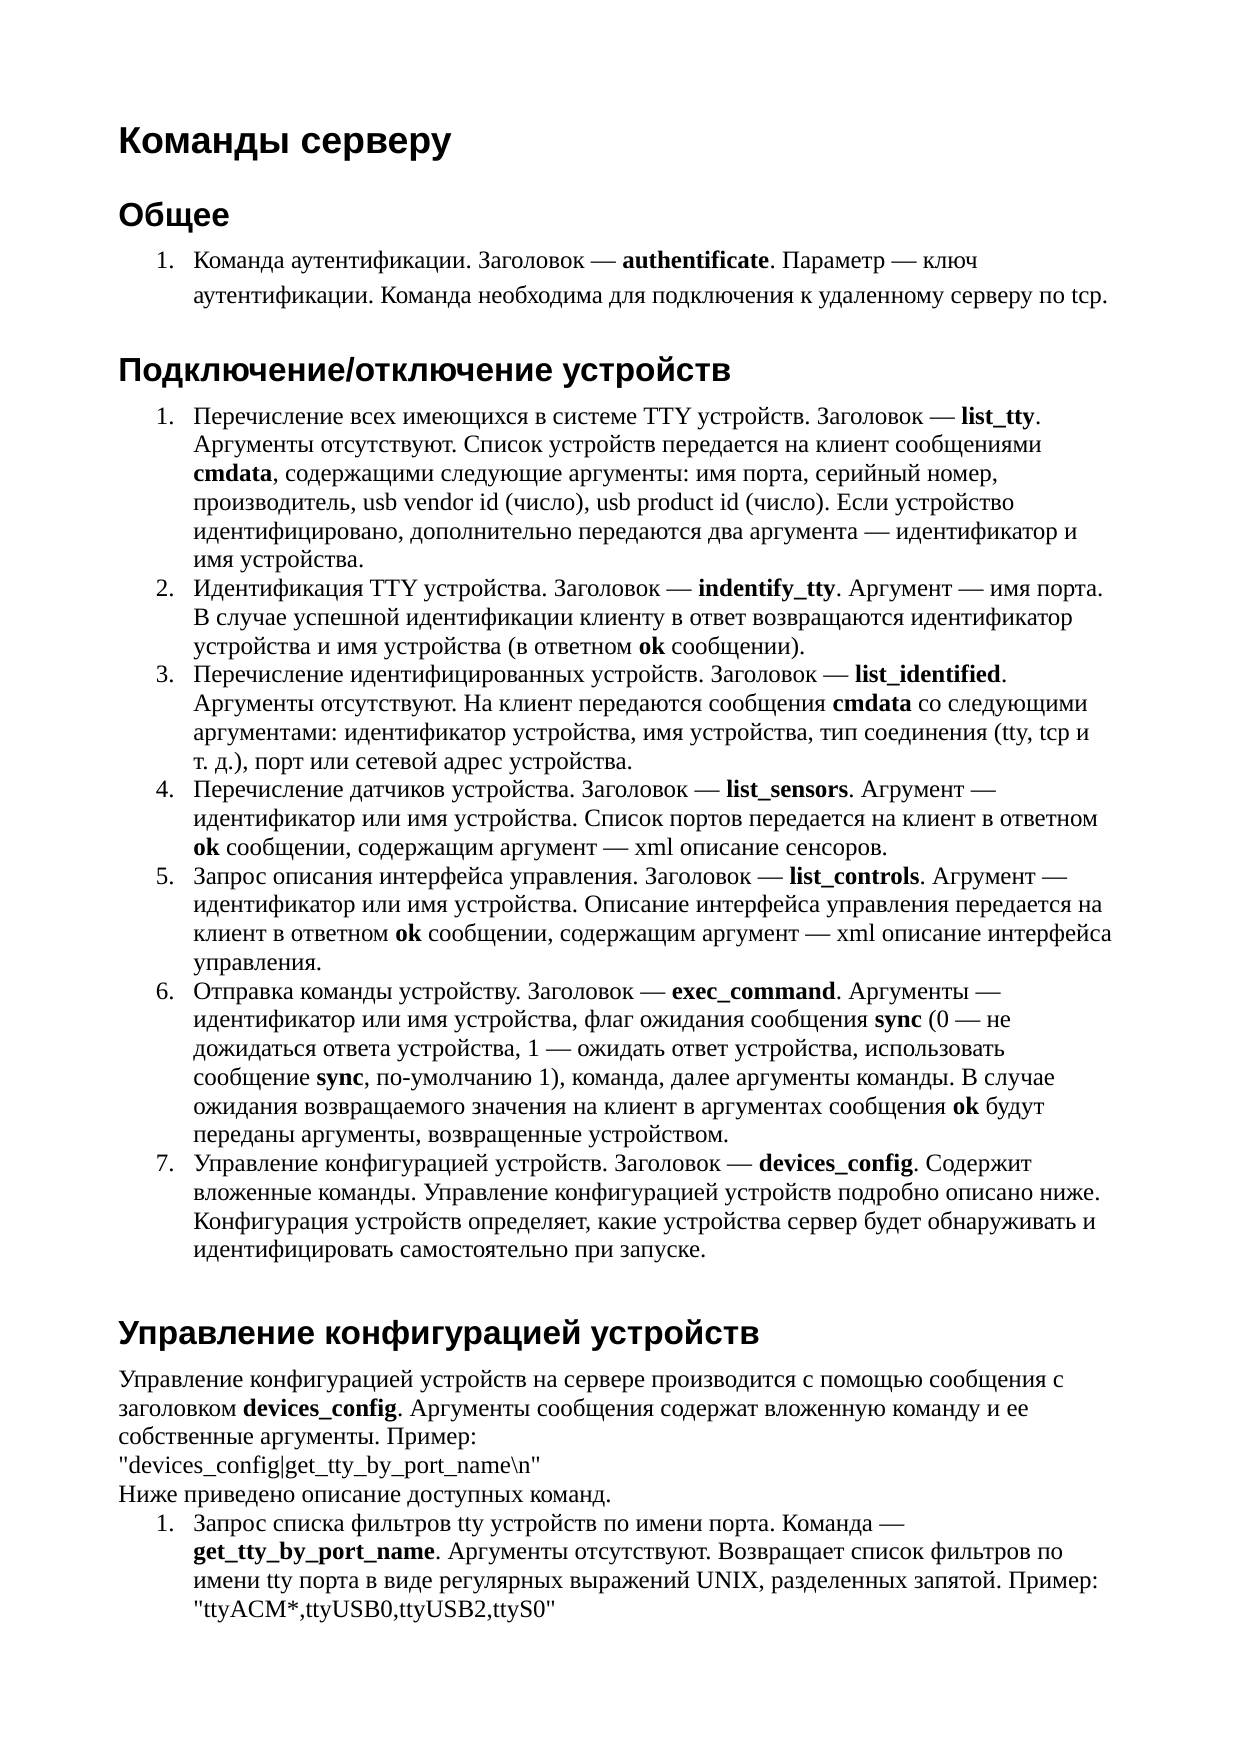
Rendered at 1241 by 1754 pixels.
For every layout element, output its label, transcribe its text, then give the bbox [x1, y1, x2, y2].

list Перечисление датчиков устройства. Заголовок — list_sensors. Агрумент — идентификатор или имя устройства. Список портов передается на клиент в ответном ok сообщении, содержащим аргумент — xml описание сенсоров. [156, 774, 1122, 861]
subtitle Управление конфигурацией устройств [118, 1313, 1122, 1351]
subtitle Команды серверу [118, 118, 1122, 161]
list Отправка команды устройству. Заголовок — exec_command. Аргументы — идентификатор или имя устройства, флаг ожидания сообщения sync (0 — не дожидаться ответа устройства, 1 — ожидать ответ устройства, использовать сообщение sync, по-умолчанию 1), команда, далее аргументы команды. В случае ожидания возвращаемого значения на клиент в аргументах сообщения ok будут переданы аргументы, возвращенные устройством. [156, 976, 1122, 1148]
list Запрос списка фильтров tty устройств по имени порта. Команда — get_tty_by_port_name. Аргументы отсутствуют. Возвращает список фильтров по имени tty порта в виде регулярных выражений UNIX, разделенных запятой. Пример: "ttyACM*,ttyUSB0,ttyUSB2,ttyS0" [156, 1508, 1122, 1623]
list Запрос описания интерфейса управления. Заголовок — list_controls. Агрумент — идентификатор или имя устройства. Описание интерфейса управления передается на клиент в ответном ok сообщении, содержащим аргумент — xml описание интерфейса управления. [156, 861, 1122, 976]
list Команда аутентификации. Заголовок — authentificate. Параметр — ключ аутентификации. Команда необходима для подключения к удаленному серверу по tcp. [156, 246, 1122, 309]
list Управление конфигурацией устройств. Заголовок — devices_config. Содержит вложенные команды. Управление конфигурацией устройств подробно описано ниже. Конфигурация устройств определяет, какие устройства сервер будет обнаруживать и идентифицировать самостоятельно при запуске. [156, 1148, 1122, 1263]
subtitle Общее [118, 194, 1122, 233]
text Ниже приведено описание доступных команд. [118, 1479, 1122, 1508]
subtitle Подключение/отключение устройств [118, 350, 1122, 388]
text "devices_config|get_tty_by_port_name\n" [118, 1450, 1122, 1479]
list Идентификация TTY устройства. Заголовок — indentify_tty. Аргумент — имя порта. В случае успешной идентификации клиенту в ответ возвращаются идентификатор устройства и имя устройства (в ответном ok сообщении). [156, 573, 1122, 659]
list Перечисление идентифицированных устройств. Заголовок — list_identified. Аргументы отсутствуют. На клиент передаются сообщения cmdata со следующими аргументами: идентификатор устройства, имя устройства, тип соединения (tty, tcp и т. д.), порт или сетевой адрес устройства. [156, 659, 1122, 774]
list Перечисление всех имеющихся в системе TTY устройств. Заголовок — list_tty. Аргументы отсутствуют. Список устройств передается на клиент сообщениями cmdata, содержащими следующие аргументы: имя порта, серийный номер, производитель, usb vendor id (число), usb product id (число). Если устройство идентифицировано, дополнительно передаются два аргумента — идентификатор и имя устройства. [156, 401, 1122, 573]
text Управление конфигурацией устройств на сервере производится с помощью сообщения с заголовком devices_config. Аргументы сообщения содержат вложенную команду и ее собственные аргументы. Пример: [118, 1364, 1122, 1450]
